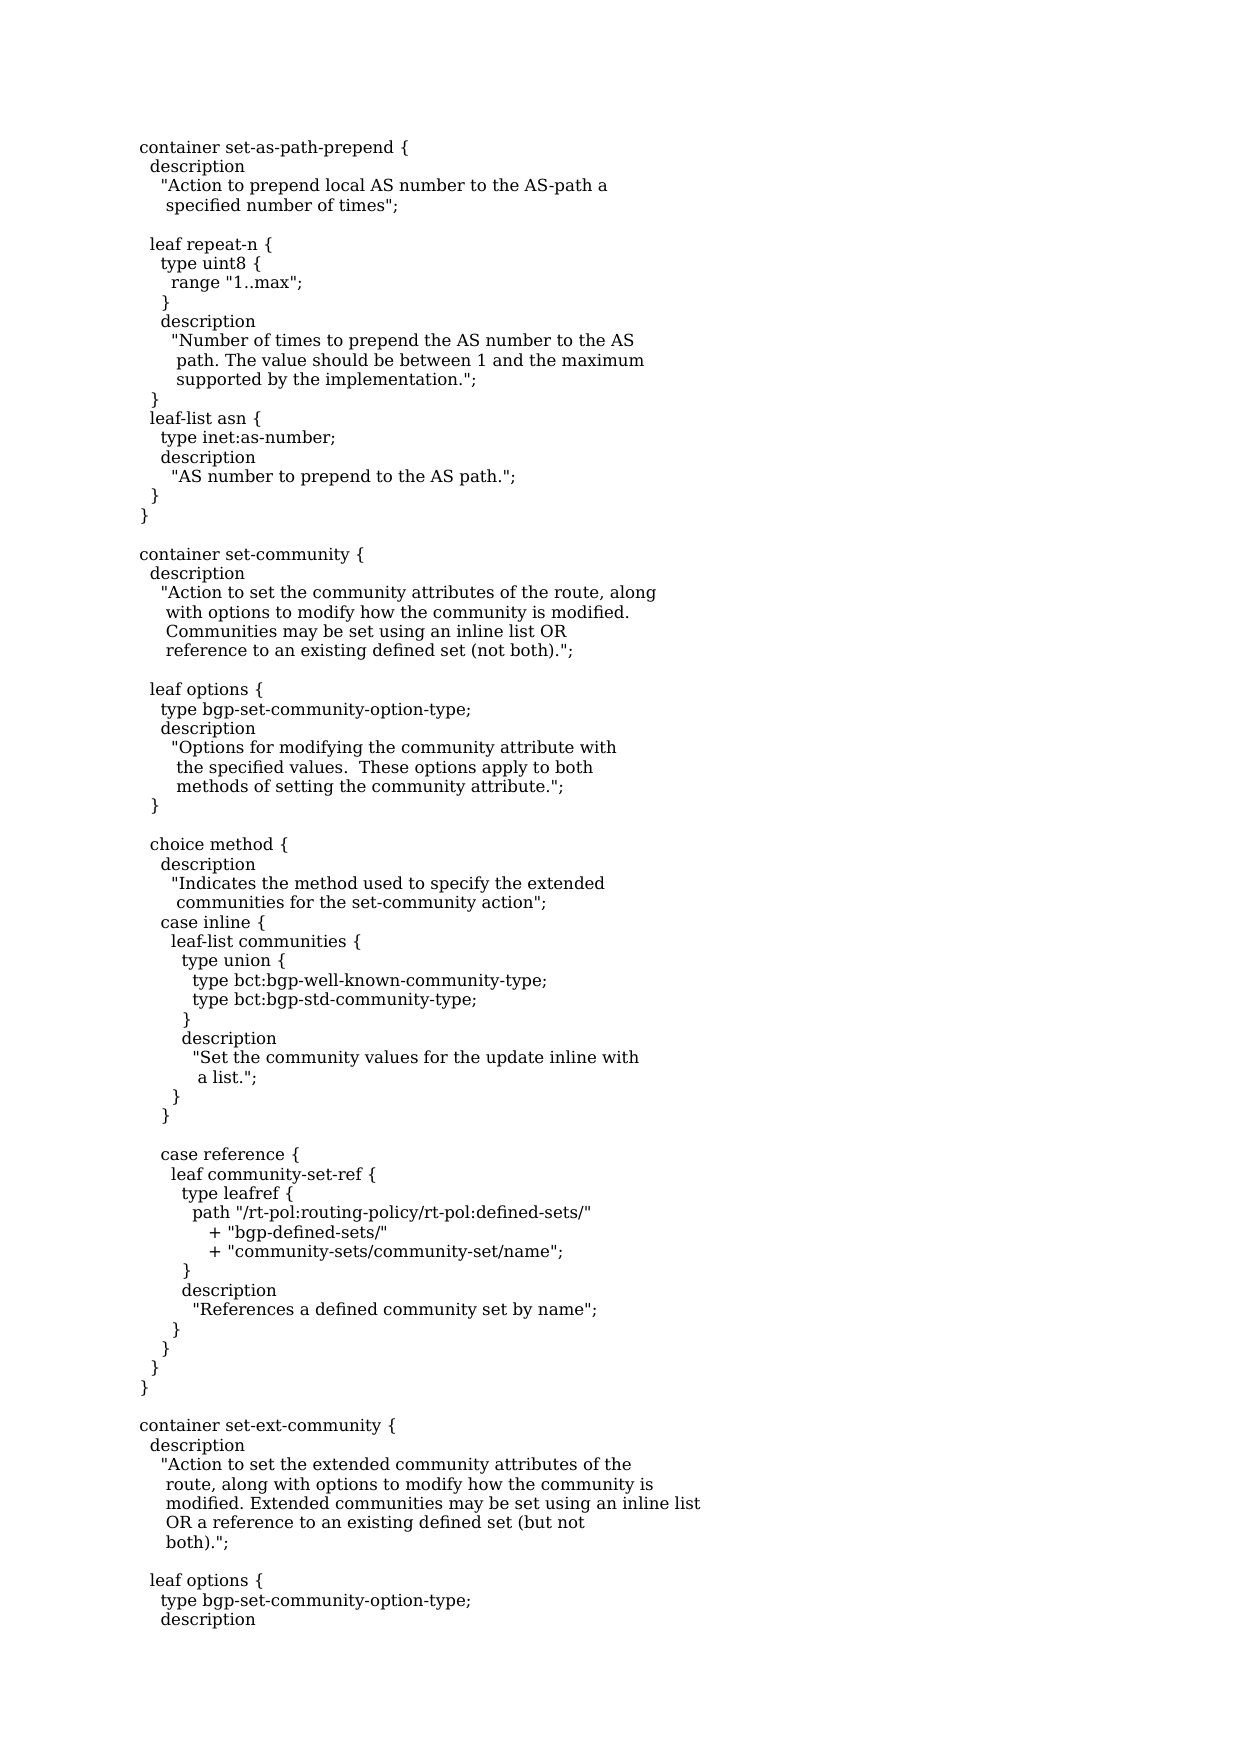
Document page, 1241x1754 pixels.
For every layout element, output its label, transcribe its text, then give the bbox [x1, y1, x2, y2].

text } [118, 1087, 1122, 1106]
text container set-ext-community { [118, 1416, 1122, 1436]
text both)."; [118, 1532, 1122, 1552]
text description [118, 564, 1122, 583]
text type uint8 { [118, 254, 1122, 273]
text description [118, 312, 1122, 331]
text leaf-list communities { [118, 932, 1122, 951]
text container set-community { [118, 544, 1122, 564]
text } [118, 292, 1122, 312]
text } [118, 486, 1122, 506]
text } [118, 1319, 1122, 1339]
text modified. Extended communities may be set using an inline list [118, 1494, 1122, 1513]
text "Set the community values for the update inline with [118, 1048, 1122, 1067]
text } [118, 506, 1122, 525]
text OR a reference to an existing defined set (but not [118, 1513, 1122, 1532]
text leaf options { [118, 680, 1122, 699]
text description [118, 447, 1122, 467]
text communities for the set-community action"; [118, 893, 1122, 912]
text reference to an existing defined set (not both)."; [118, 641, 1122, 661]
text description [118, 719, 1122, 738]
text a list."; [118, 1067, 1122, 1087]
text } [118, 1339, 1122, 1358]
text + "community-sets/community-set/name"; [118, 1242, 1122, 1261]
text description [118, 1436, 1122, 1455]
text specified number of times"; [118, 196, 1122, 215]
text } [118, 1009, 1122, 1029]
text type leafref { [118, 1184, 1122, 1203]
text "Options for modifying the community attribute with [118, 738, 1122, 757]
text leaf-list asn { [118, 409, 1122, 428]
text container set-as-path-prepend { [118, 137, 1122, 157]
text case reference { [118, 1145, 1122, 1164]
text "Action to set the community attributes of the route, along [118, 583, 1122, 602]
text leaf repeat-n { [118, 234, 1122, 254]
text the specified values. These options apply to both [118, 757, 1122, 777]
text methods of setting the community attribute."; [118, 777, 1122, 796]
text path. The value should be between 1 and the maximum [118, 351, 1122, 370]
text "Action to set the extended community attributes of the [118, 1455, 1122, 1474]
text } [118, 796, 1122, 816]
text } [118, 1261, 1122, 1281]
text route, along with options to modify how the community is [118, 1474, 1122, 1494]
text "Indicates the method used to specify the extended [118, 874, 1122, 893]
text choice method { [118, 835, 1122, 854]
text leaf options { [118, 1571, 1122, 1591]
text } [118, 1106, 1122, 1126]
text "AS number to prepend to the AS path."; [118, 467, 1122, 486]
text } [118, 1358, 1122, 1377]
text supported by the implementation."; [118, 370, 1122, 389]
text range "1..max"; [118, 273, 1122, 292]
text } [118, 1377, 1122, 1397]
text description [118, 1029, 1122, 1048]
text case inline { [118, 912, 1122, 932]
text description [118, 1610, 1122, 1629]
text type union { [118, 951, 1122, 971]
text type bgp-set-community-option-type; [118, 1591, 1122, 1610]
text "Number of times to prepend the AS number to the AS [118, 331, 1122, 351]
text "Action to prepend local AS number to the AS-path a [118, 176, 1122, 196]
text type bct:bgp-std-community-type; [118, 990, 1122, 1009]
text type bgp-set-community-option-type; [118, 699, 1122, 719]
text description [118, 854, 1122, 874]
text type inet:as-number; [118, 428, 1122, 447]
text type bct:bgp-well-known-community-type; [118, 971, 1122, 990]
text + "bgp-defined-sets/" [118, 1222, 1122, 1242]
text description [118, 157, 1122, 176]
text Communities may be set using an inline list OR [118, 622, 1122, 641]
text "References a defined community set by name"; [118, 1300, 1122, 1319]
text description [118, 1281, 1122, 1300]
text with options to modify how the community is modified. [118, 602, 1122, 622]
text path "/rt-pol:routing-policy/rt-pol:defined-sets/" [118, 1203, 1122, 1222]
text leaf community-set-ref { [118, 1164, 1122, 1184]
text } [118, 389, 1122, 409]
